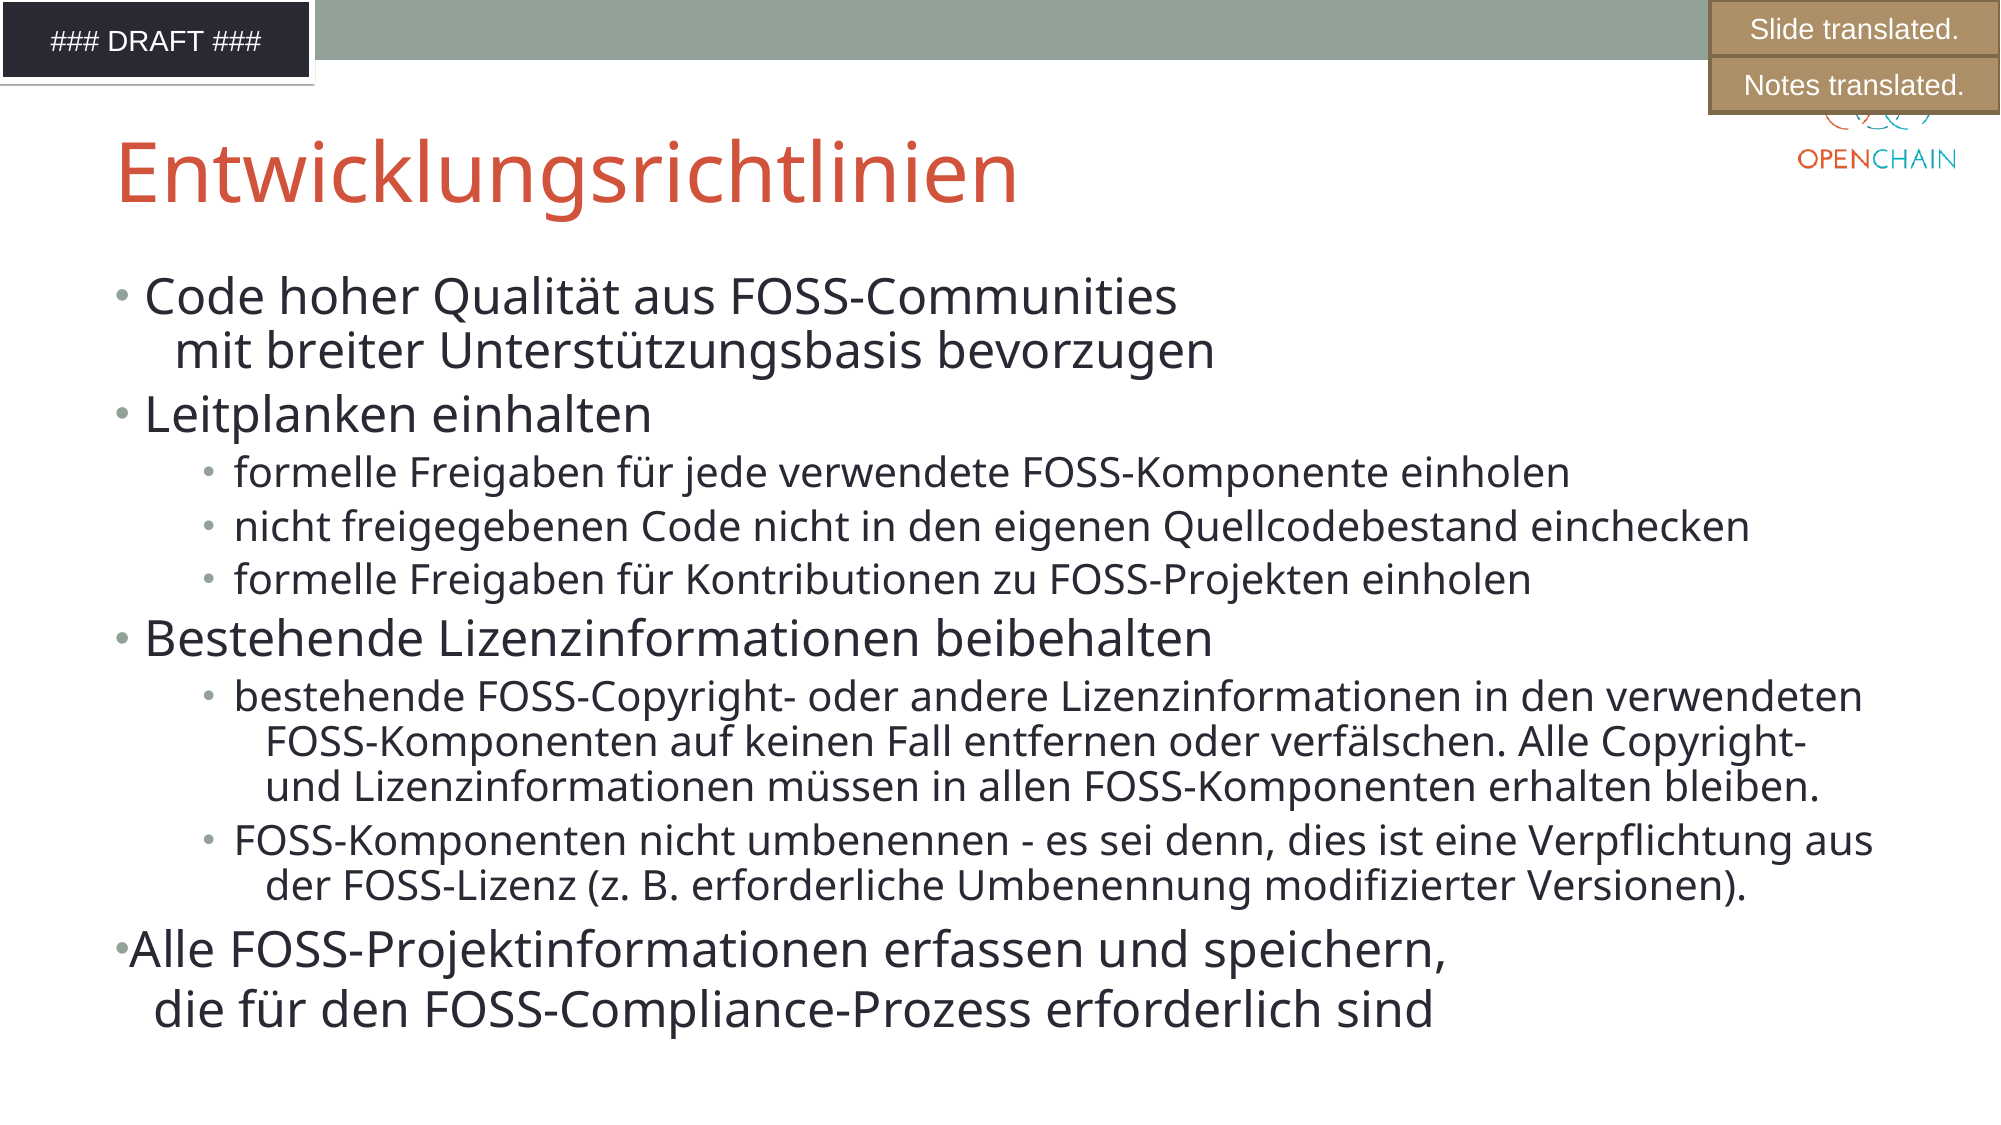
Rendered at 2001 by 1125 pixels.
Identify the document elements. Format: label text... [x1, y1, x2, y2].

text_box Notes translated. [1710, 56, 2000, 113]
list Code hoher Qualität aus FOSS-Communities mit breiter Unterstützungsbasis bevorzugen Leitplanken einhalten formelle Freigaben für jede verwendete FOSS-Komponente einholen nicht freigegebenen Code nicht in den eigenen Quellcodebestand einchecken formelle Freigaben für Kontributionen zu FOSS-Projekten einholen Bestehende Lizenzinformationen beibehalten bestehende FOSS-Copyright- oder andere Lizenzinformationen in den verwendeten FOSS-Komponenten auf keinen Fall entfernen oder verfälschen. Alle Copyright- und Lizenzinformationen müssen in allen FOSS-Komponenten erhalten bleiben. FOSS-Komponenten nicht umbenennen - es sei denn, dies ist eine Verpflichtung aus der FOSS-Lizenz (z. B. erforderliche Umbenennung modifizierter Versionen). Alle FOSS-Projektinformationen erfassen und speichern, die für den FOSS-Compliance-Prozess erforderlich sind [99, 263, 1900, 1064]
text_box Slide translated. [1710, 0, 2000, 56]
title Entwicklungsrichtlinien [99, 87, 1900, 251]
